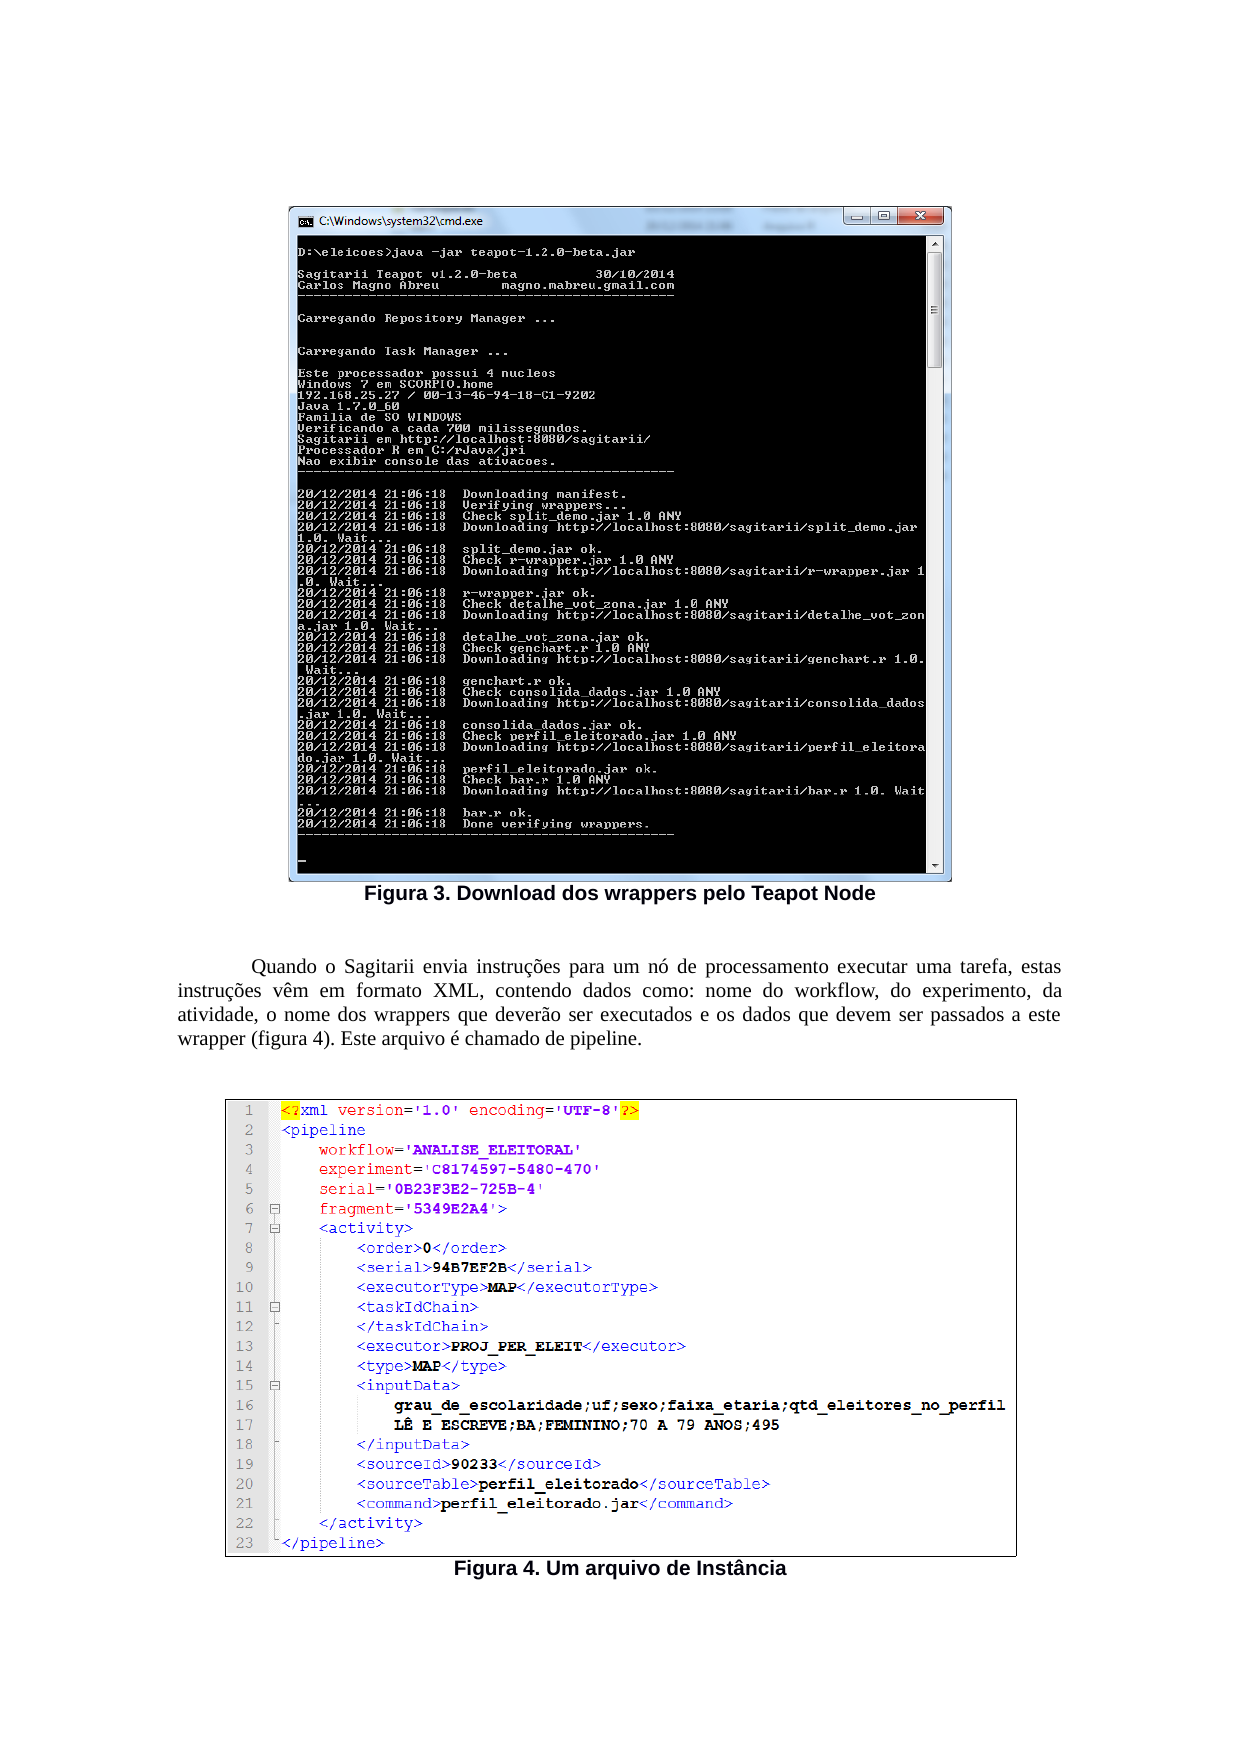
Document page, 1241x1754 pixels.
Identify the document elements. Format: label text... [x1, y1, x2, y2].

text Figura 4. Um arquivo de Instância [224, 1100, 1016, 1580]
picture [288, 206, 952, 882]
text Quando o Sagitarii envia instruções para um nó de processamento executar uma tarefa, estas instruções vêm em formato XML, contendo dados como: nome do workflow, do experimento, da atividade, o nome dos wrappers que deverão ser executados e os dados que devem ser passados a este wrapper (figura 4). Este arquivo é chamado de pipeline. [177, 954, 1063, 1050]
text Figura 3. Download dos wrappers pelo Teapot Node [224, 882, 1016, 905]
